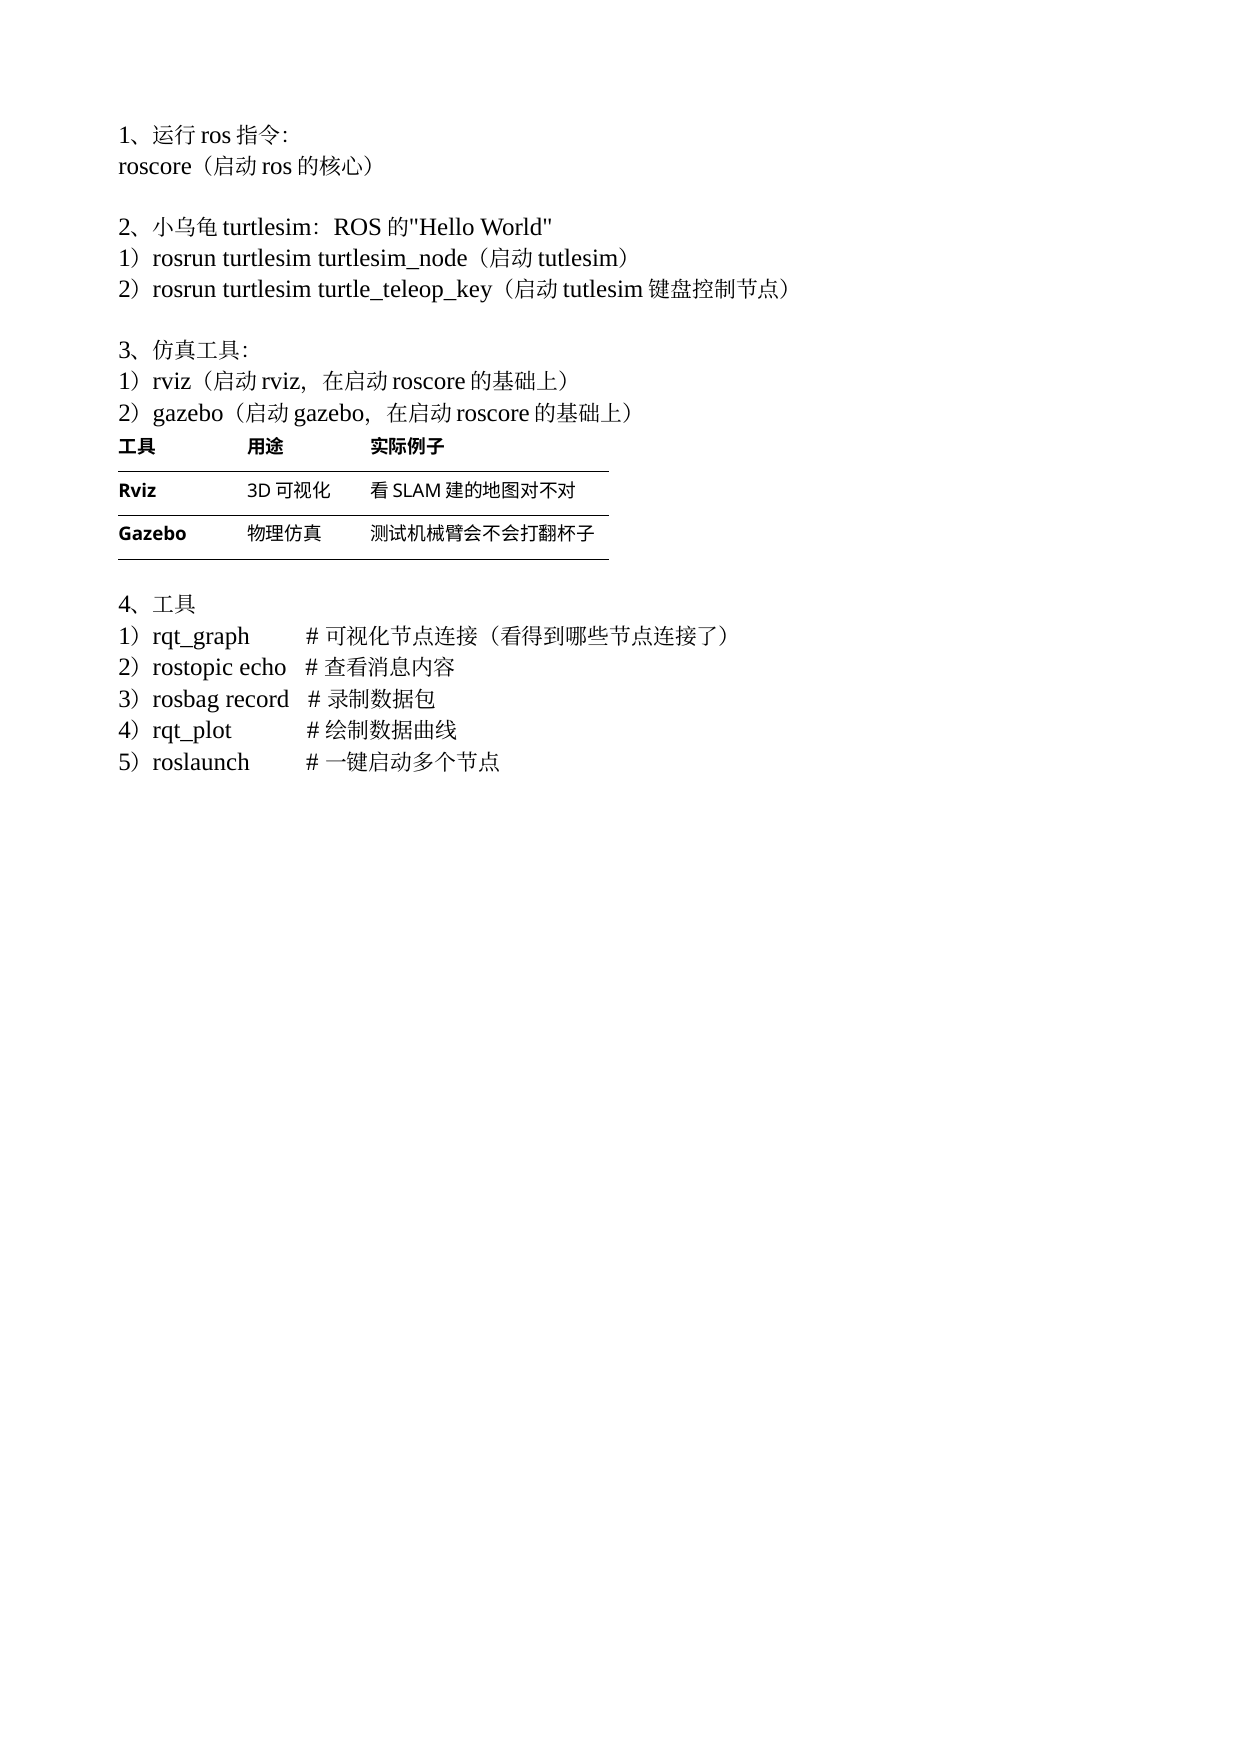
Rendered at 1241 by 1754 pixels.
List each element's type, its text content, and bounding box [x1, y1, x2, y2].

text roscore（启动ros的核心） [118, 149, 1122, 181]
table_cell 测试机械臂会不会打翻杯子 [370, 516, 609, 559]
text 2、小乌龟turtlesim：ROS的"Hello World" [118, 210, 1122, 241]
table_header 用途 [247, 427, 370, 471]
table_header 实际例子 [370, 427, 609, 471]
text 2）gazebo（启动gazebo，在启动roscore的基础上） [118, 396, 1122, 427]
text 2）rostopic echo # 查看消息内容 [118, 651, 1122, 682]
text 1）rqt_graph # 可视化节点连接（看得到哪些节点连接了） [118, 619, 1122, 651]
text 4、工具 [118, 588, 1122, 619]
table_cell Rviz [118, 472, 247, 515]
table_cell 物理仿真 [247, 516, 370, 559]
table_cell 3D可视化 [247, 472, 370, 515]
text 4）rqt_plot # 绘制数据曲线 [118, 713, 1122, 745]
text 3、仿真工具： [118, 333, 1122, 364]
text 2）rosrun turtlesim turtle_teleop_key（启动tutlesim键盘控制节点） [118, 273, 1122, 304]
text 5）roslaunch # 一键启动多个节点 [118, 745, 1122, 776]
text 1）rosrun turtlesim turtlesim_node（启动tutlesim） [118, 241, 1122, 273]
text 1、运行ros指令： [118, 118, 1122, 149]
text 1）rviz（启动rviz，在启动roscore的基础上） [118, 364, 1122, 396]
table_cell Gazebo [118, 516, 247, 559]
table_cell 看SLAM建的地图对不对 [370, 472, 609, 515]
table_header 工具 [118, 427, 247, 471]
text 3）rosbag record # 录制数据包 [118, 682, 1122, 713]
